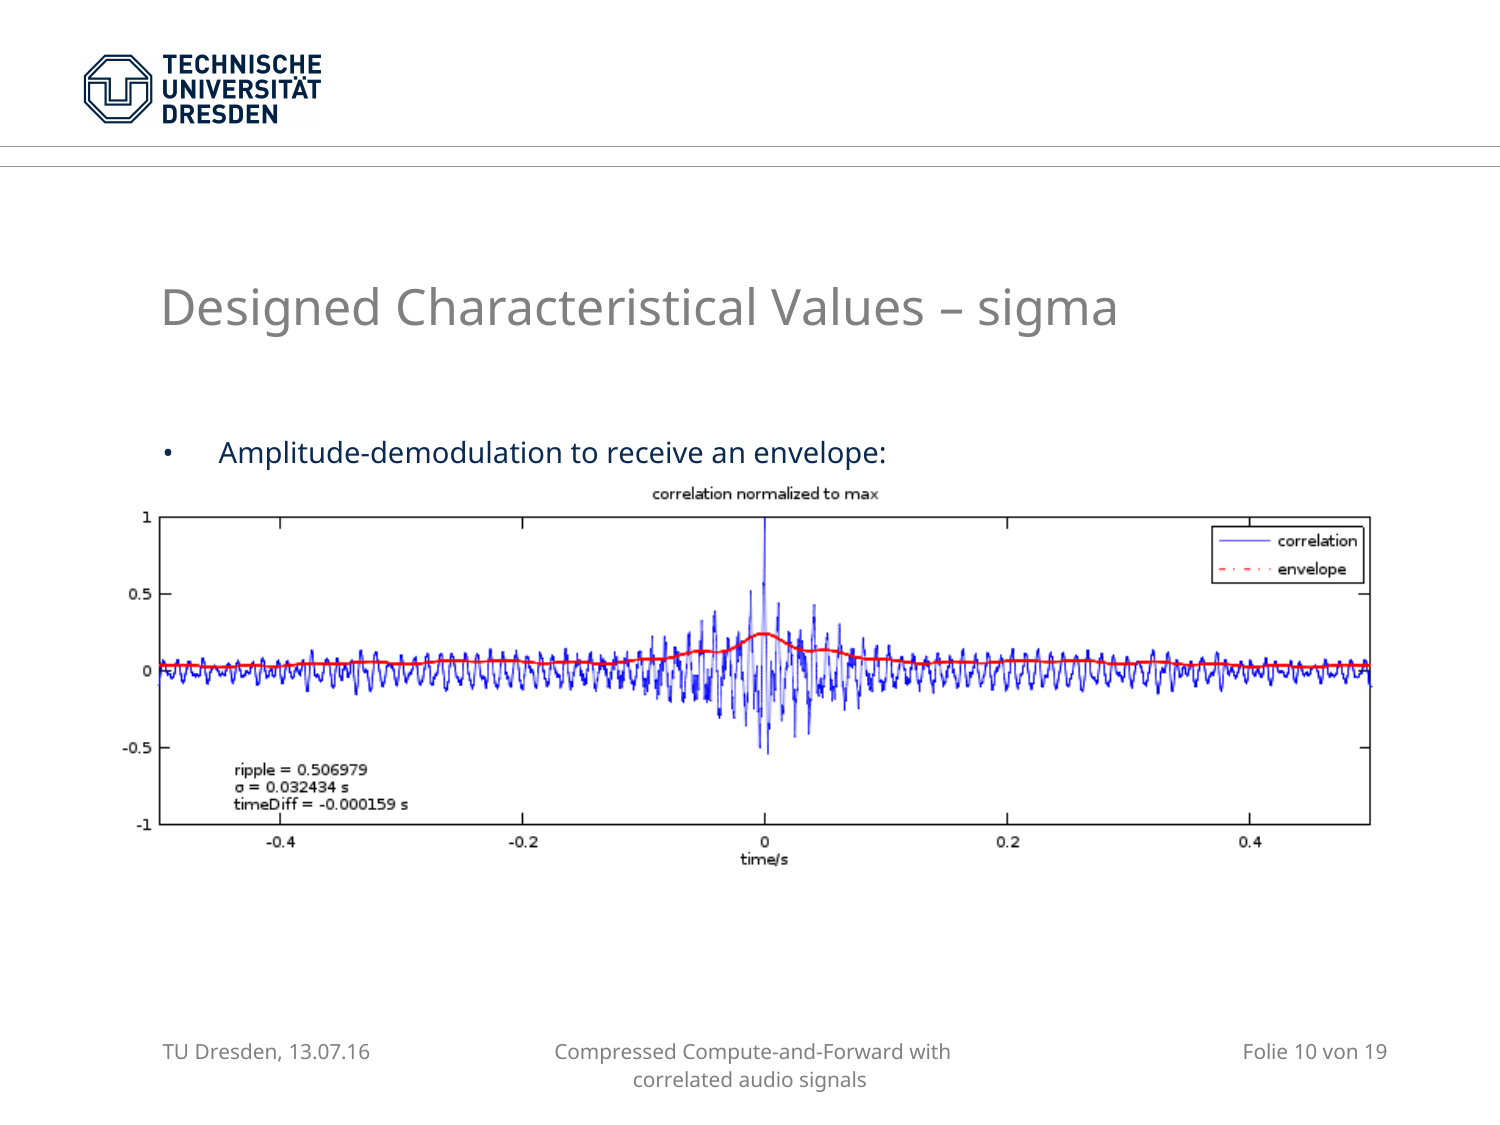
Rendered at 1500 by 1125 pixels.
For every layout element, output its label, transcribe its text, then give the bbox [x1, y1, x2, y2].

picture [83, 54, 321, 124]
list Amplitude-demodulation to receive an envelope: [162, 425, 1388, 479]
list Amplitude-demodulation to receive an envelope: [162, 879, 1388, 1093]
picture [106, 479, 1418, 879]
title Designed Characteristical Values – sigma [160, 238, 1392, 374]
